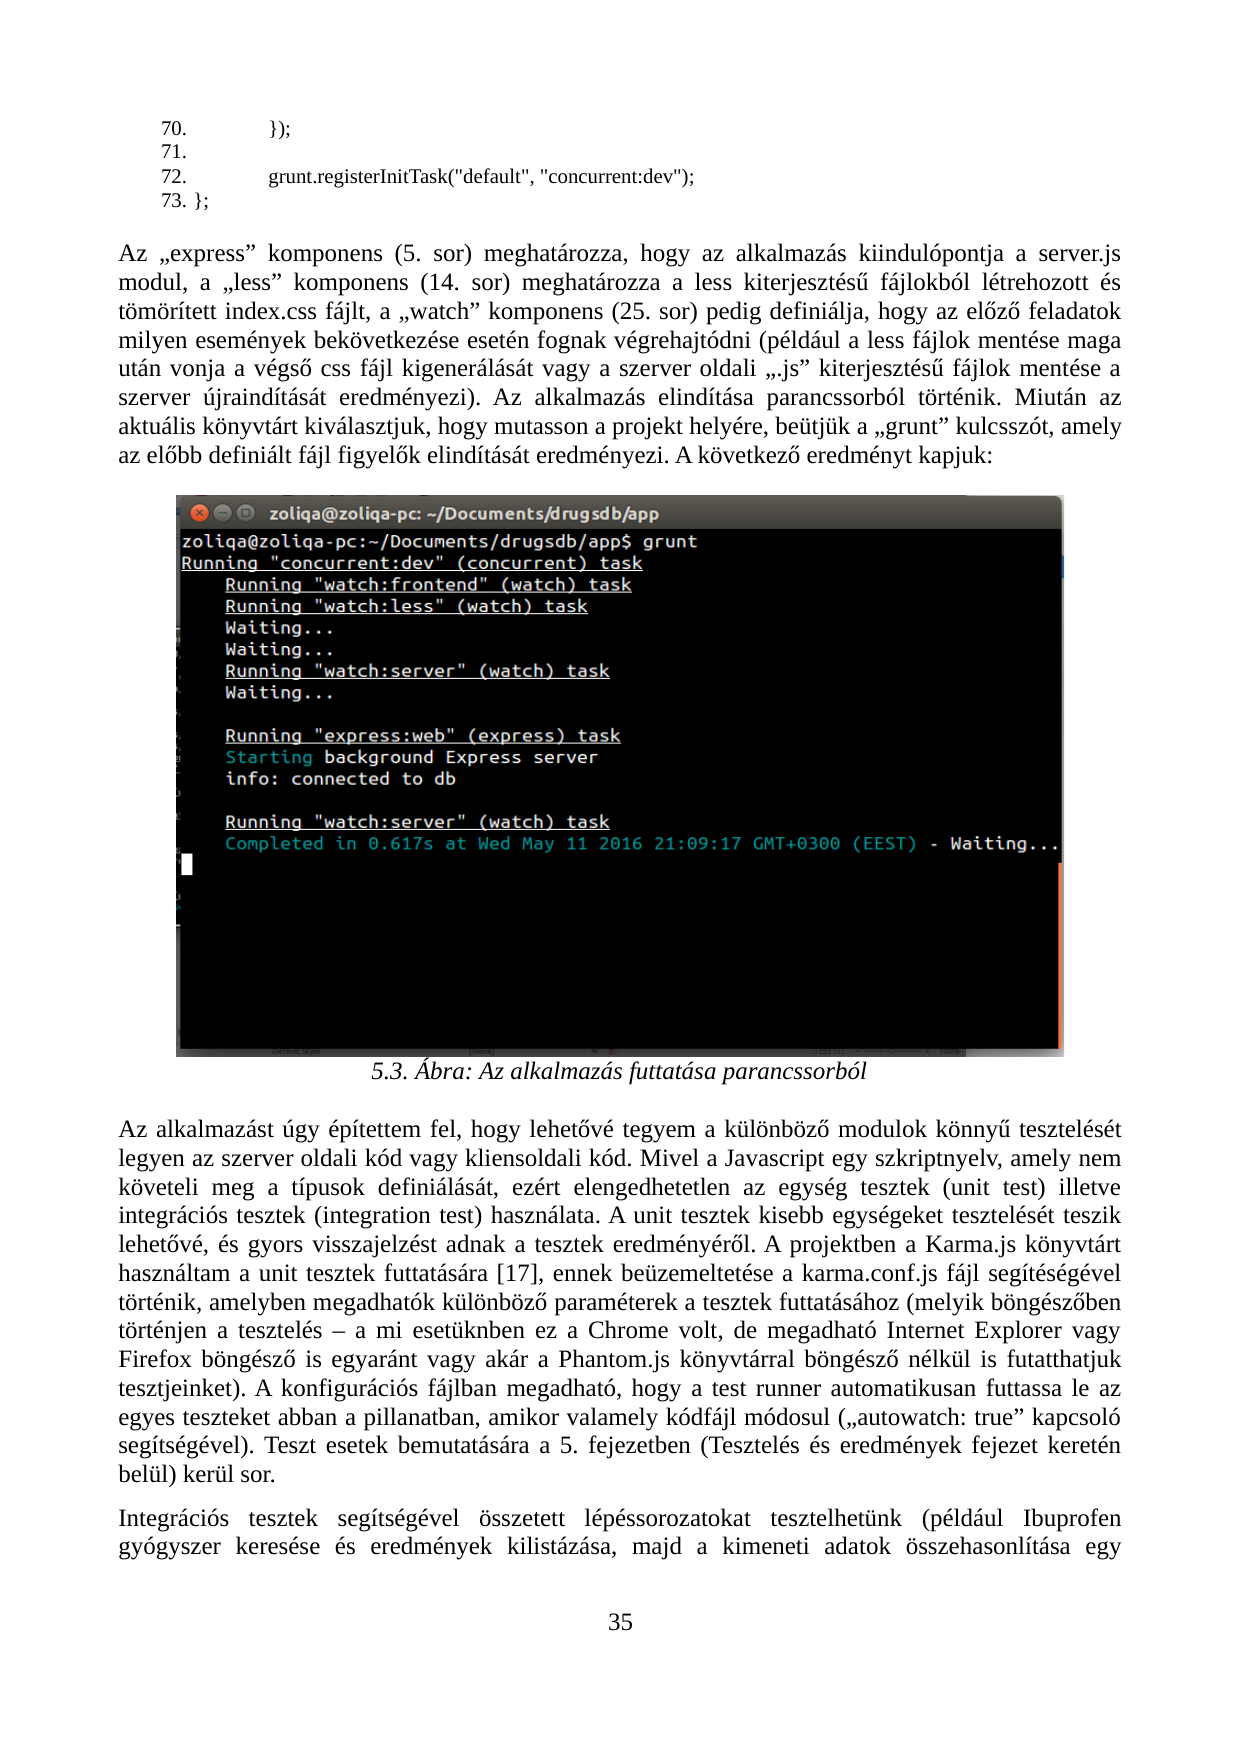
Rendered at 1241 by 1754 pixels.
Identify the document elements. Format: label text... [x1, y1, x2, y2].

text 5.3. Ábra: Az alkalmazás futtatása parancssorból [176, 1057, 1064, 1085]
list }); [156, 118, 1122, 139]
text Integrációs tesztek segítségével összetett lépéssorozatokat tesztelhetünk (például Ibuprofen gyógyszer keresése és eredmények kilistázása, majd a kimeneti adatok összehasonlítása egy [118, 1503, 1122, 1560]
text Az alkalmazást úgy építettem fel, hogy lehetővé tegyem a különböző modulok könnyű tesztelését legyen az szerver oldali kód vagy kliensoldali kód. Mivel a Javascript egy szkriptnyelv, amely nem követeli meg a típusok definiálását, ezért elengedhetetlen az egység tesztek (unit test) illetve integrációs tesztek (integration test) használata. A unit tesztek kisebb egységeket tesztelését teszik lehetővé, és gyors visszajelzést adnak a tesztek eredményéről. A projektben a Karma.js könyvtárt használtam a unit tesztek futtatására [17], ennek beüzemeltetése a karma.conf.js fájl segítéségével történik, amelyben megadhatók különböző paraméterek a tesztek futtatásához (melyik böngészőben történjen a tesztelés – a mi esetüknben ez a Chrome volt, de megadható Internet Explorer vagy Firefox böngésző is egyaránt vagy akár a Phantom.js könyvtárral böngésző nélkül is futatthatjuk tesztjeinket). A konfigurációs fájlban megadható, hogy a test runner automatikusan futtassa le az egyes teszteket abban a pillanatban, amikor valamely kódfájl módosul („autowatch: true” kapcsoló segítségével). Teszt esetek bemutatására a 5. fejezetben (Tesztelés és eredmények fejezet keretén belül) kerül sor. [118, 1114, 1122, 1488]
picture [176, 495, 1065, 1057]
list grunt.registerInitTask("default", "concurrent:dev"); [156, 166, 1122, 187]
list }; [156, 190, 1122, 211]
text Az „express” komponens (5. sor) meghatározza, hogy az alkalmazás kiindulópontja a server.js modul, a „less” komponens (14. sor) meghatározza a less kiterjesztésű fájlokból létrehozott és tömörített index.css fájlt, a „watch” komponens (25. sor) pedig definiálja, hogy az előző feladatok milyen események bekövetkezése esetén fognak végrehajtódni (például a less fájlok mentése maga után vonja a végső css fájl kigenerálását vagy a szerver oldali „.js” kiterjesztésű fájlok mentése a szerver újraindítását eredményezi). Az alkalmazás elindítása parancssorból történik. Miután az aktuális könyvtárt kiválasztjuk, hogy mutasson a projekt helyére, beütjük a „grunt” kulcsszót, amely az előbb definiált fájl figyelők elindítását eredményezi. A következő eredményt kapjuk: [118, 238, 1122, 468]
